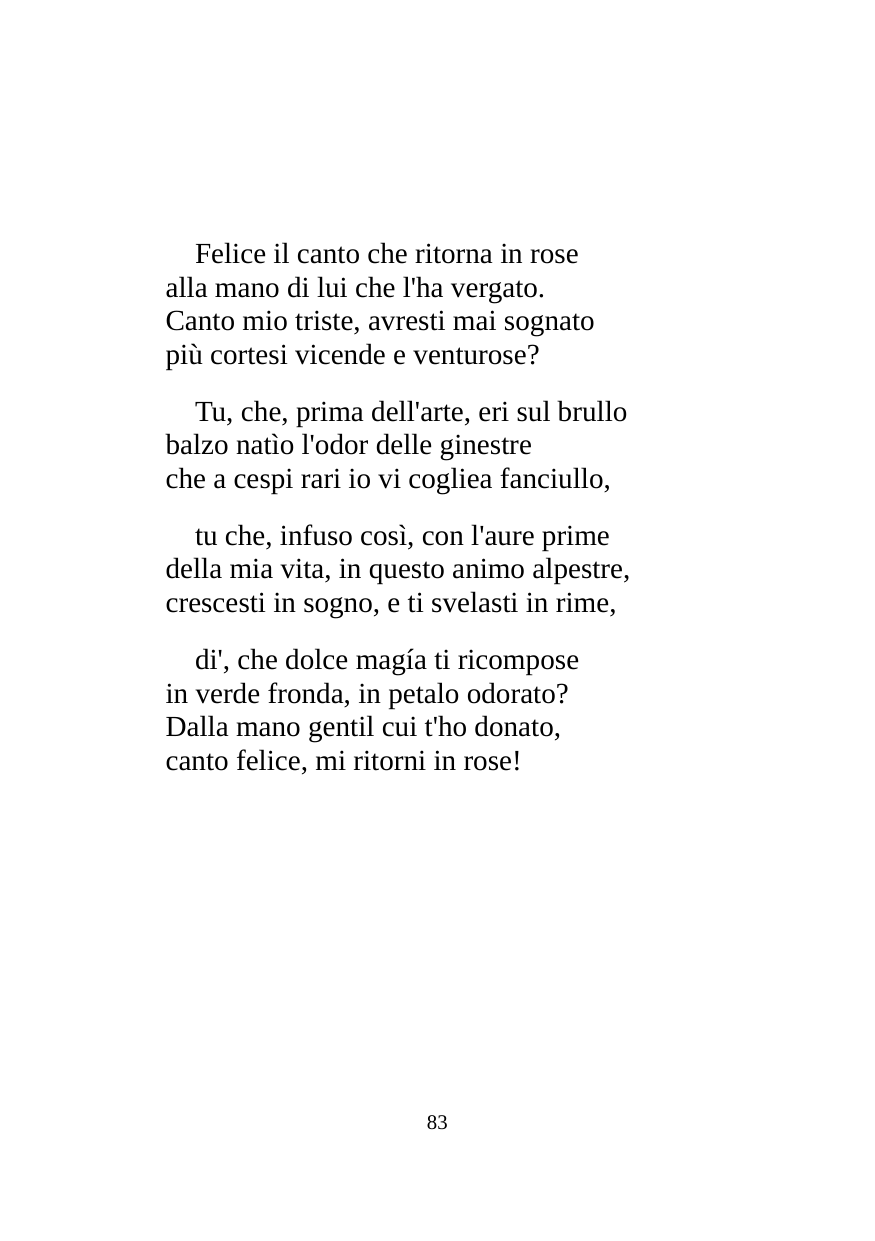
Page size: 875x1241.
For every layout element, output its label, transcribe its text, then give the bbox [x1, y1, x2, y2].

text di', che dolce magía ti ricompose in verde fronda, in petalo odorato? Dalla mano gentil cui t'ho donato, canto felice, mi ritorni in rose! [165, 642, 768, 776]
text Tu, che, prima dell'arte, eri sul brullo balzo natìo l'odor delle ginestre che a cespi rari io vi cogliea fanciullo, [165, 394, 768, 494]
text tu che, infuso così, con l'aure prime della mia vita, in questo animo alpestre, crescesti in sogno, e ti svelasti in rime, [165, 518, 768, 619]
text Felice il canto che ritorna in rose alla mano di lui che l'ha vergato. Canto mio triste, avresti mai sognato più cortesi vicende e venturose? [165, 236, 768, 370]
